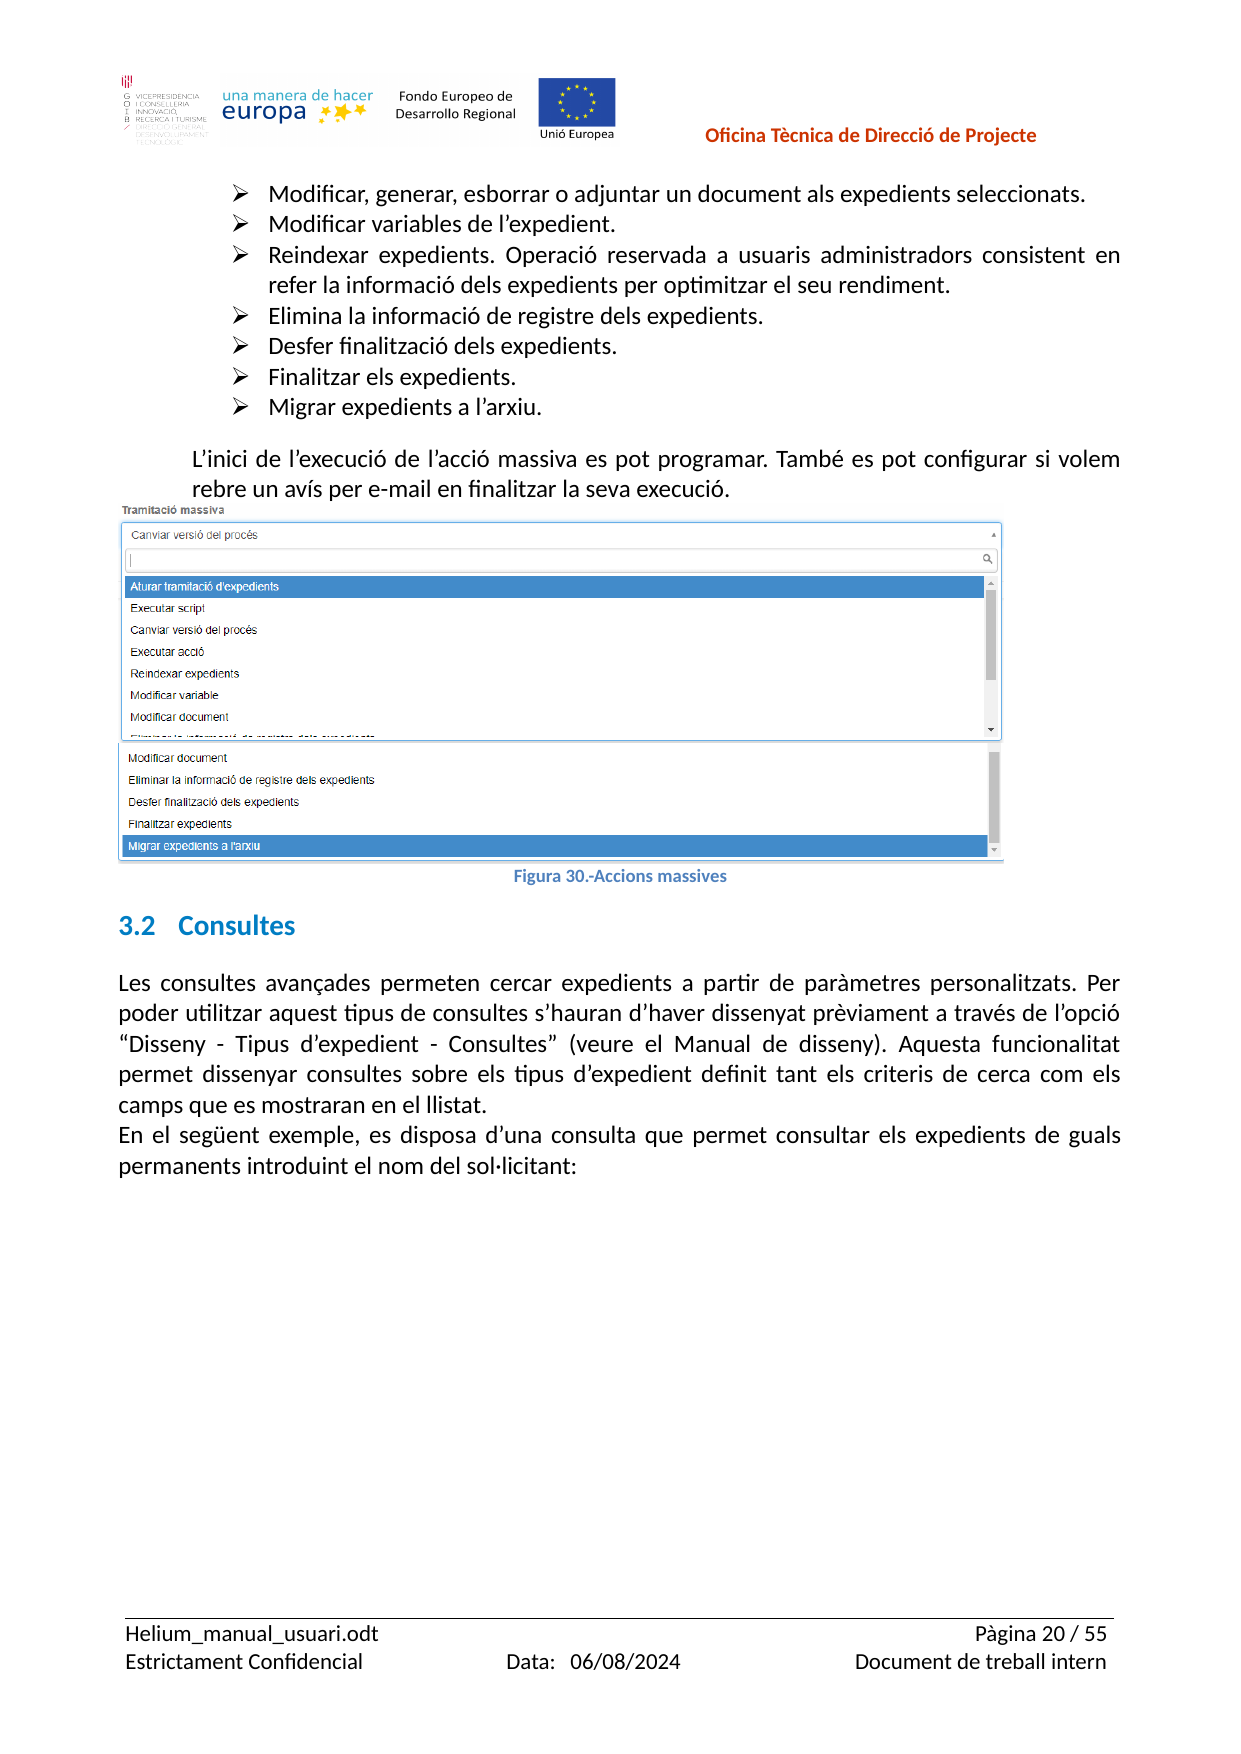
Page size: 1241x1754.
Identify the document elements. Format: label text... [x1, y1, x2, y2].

list Modificar, generar, esborrar o adjuntar un document als expedients seleccionats. [231, 178, 1122, 208]
text Figura 30.-Accions massives [118, 864, 1122, 887]
list Desfer finalització dels expedients. [231, 330, 1122, 361]
list Modificar variables de l’expedient. [231, 208, 1122, 239]
text L’inici de l’execució de l’acció massiva es pot programar. També es pot configurar si volem rebre un avís per e-mail en finalitzar la seva execució. [192, 443, 1122, 504]
picture [219, 73, 621, 147]
list Finalitzar els expedients. [231, 361, 1122, 391]
picture [118, 73, 213, 147]
text En el següent exemple, es disposa d’una consulta que permet consultar els expedients de guals permanents introduint el nom del sol·licitant: [118, 1119, 1122, 1180]
text Les consultes avançades permeten cercar expedients a partir de paràmetres personalitzats. Per poder utilitzar aquest tipus de consultes s’hauran d’haver dissenyat prèviament a través de l’opció “Disseny - Tipus d’expedient - Consultes” (veure el Manual de disseny). Aquesta funcionalitat permet dissenyar consultes sobre els tipus d’expedient definit tant els criteris de cerca com els camps que es mostraran en el llistat. [118, 967, 1122, 1119]
list Reindexar expedients. Operació reservada a usuaris administradors consistent en refer la informació dels expedients per optimitzar el seu rendiment. [231, 239, 1122, 300]
list Migrar expedients a l’arxiu. [231, 391, 1122, 422]
list Elimina la informació de registre dels expedients. [231, 300, 1122, 330]
subtitle Consultes [118, 907, 1122, 943]
picture [118, 503, 1004, 864]
